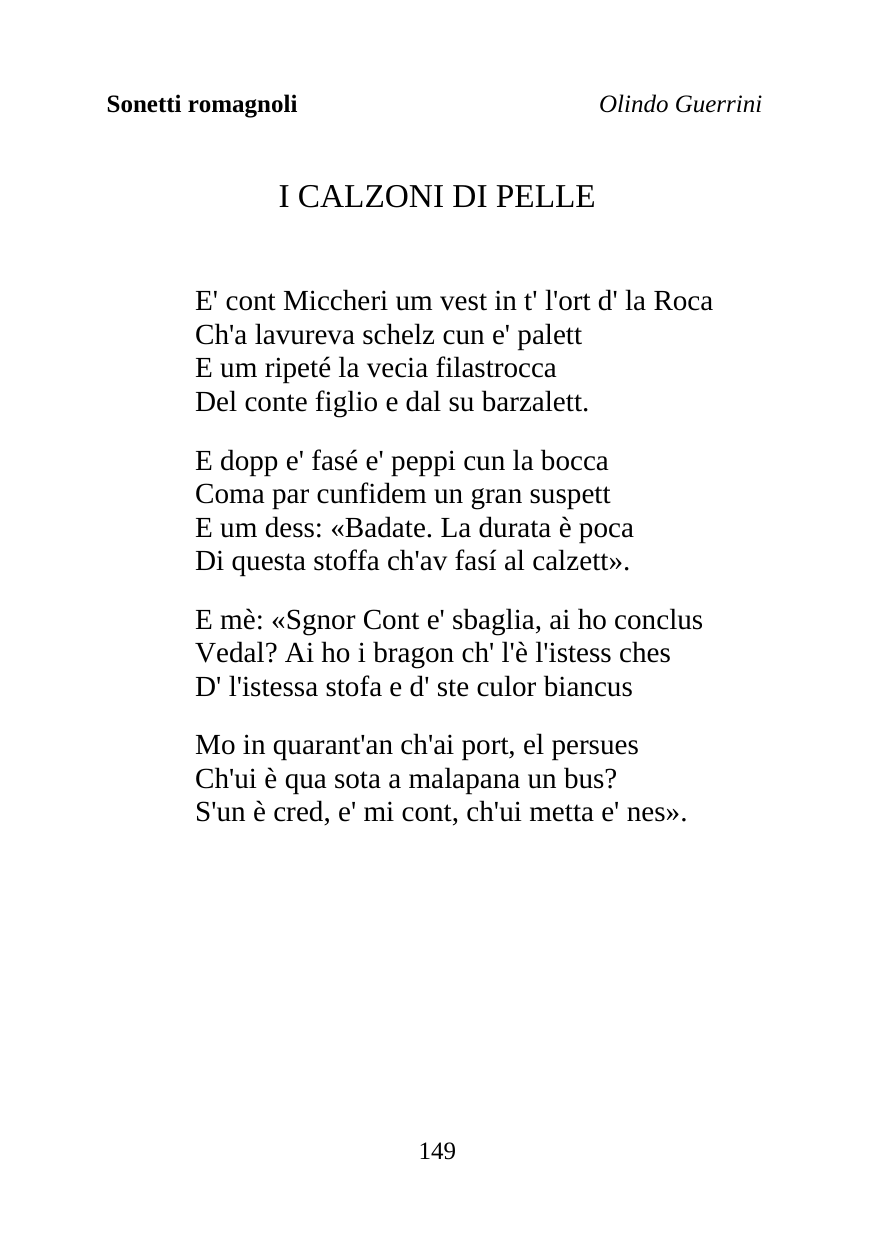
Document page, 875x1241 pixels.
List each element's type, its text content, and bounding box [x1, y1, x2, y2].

subtitle I CALZONI DI PELLE [106, 176, 768, 214]
text E dopp e' fasé e' peppi cun la bocca Coma par cunfidem un gran suspett E um dess: «Badate. La durata è poca Di questa stoffa ch'av fasí al calzett». [195, 443, 768, 577]
text Mo in quarant'an ch'ai port, el persues Ch'ui è qua sota a malapana un bus? S'un è cred, e' mi cont, ch'ui metta e' nes». [195, 727, 768, 828]
text E mè: «Sgnor Cont e' sbaglia, ai ho conclus Vedal? Ai ho i bragon ch' l'è l'istess ches D' l'istessa stofa e d' ste culor biancus [195, 602, 768, 702]
text E' cont Miccheri um vest in t' l'ort d' la Roca Ch'a lavureva schelz cun e' palett E um ripeté la vecia filastrocca Del conte figlio e dal su barzalett. [195, 283, 768, 418]
